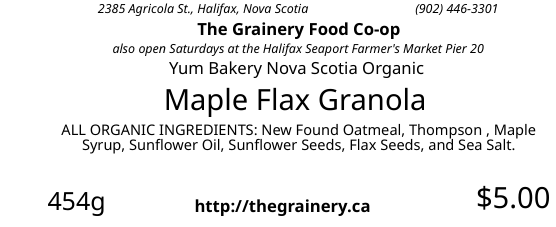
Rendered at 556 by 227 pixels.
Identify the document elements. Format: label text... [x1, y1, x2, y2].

table_header 2385 Agricola St., Halifax, Nova Scotia (902) 446-3301 The Grainery Food Co-op also open Saturdays at the Halifax Seaport Farmer's Market Pier 20 [47, 0, 550, 57]
table_cell $5.00 [415, 175, 550, 217]
table_cell Yum Bakery Nova Scotia Organic Maple Flax Granola ALL ORGANIC INGREDIENTS: New Found Oatmeal, Thompson , Maple Syrup, Sunflower Oil, Sunflower Seeds, Flax Seeds, and Sea Salt. [47, 57, 550, 175]
table_cell http://thegrainery.ca [149, 175, 415, 217]
table_cell 454g [47, 175, 149, 217]
